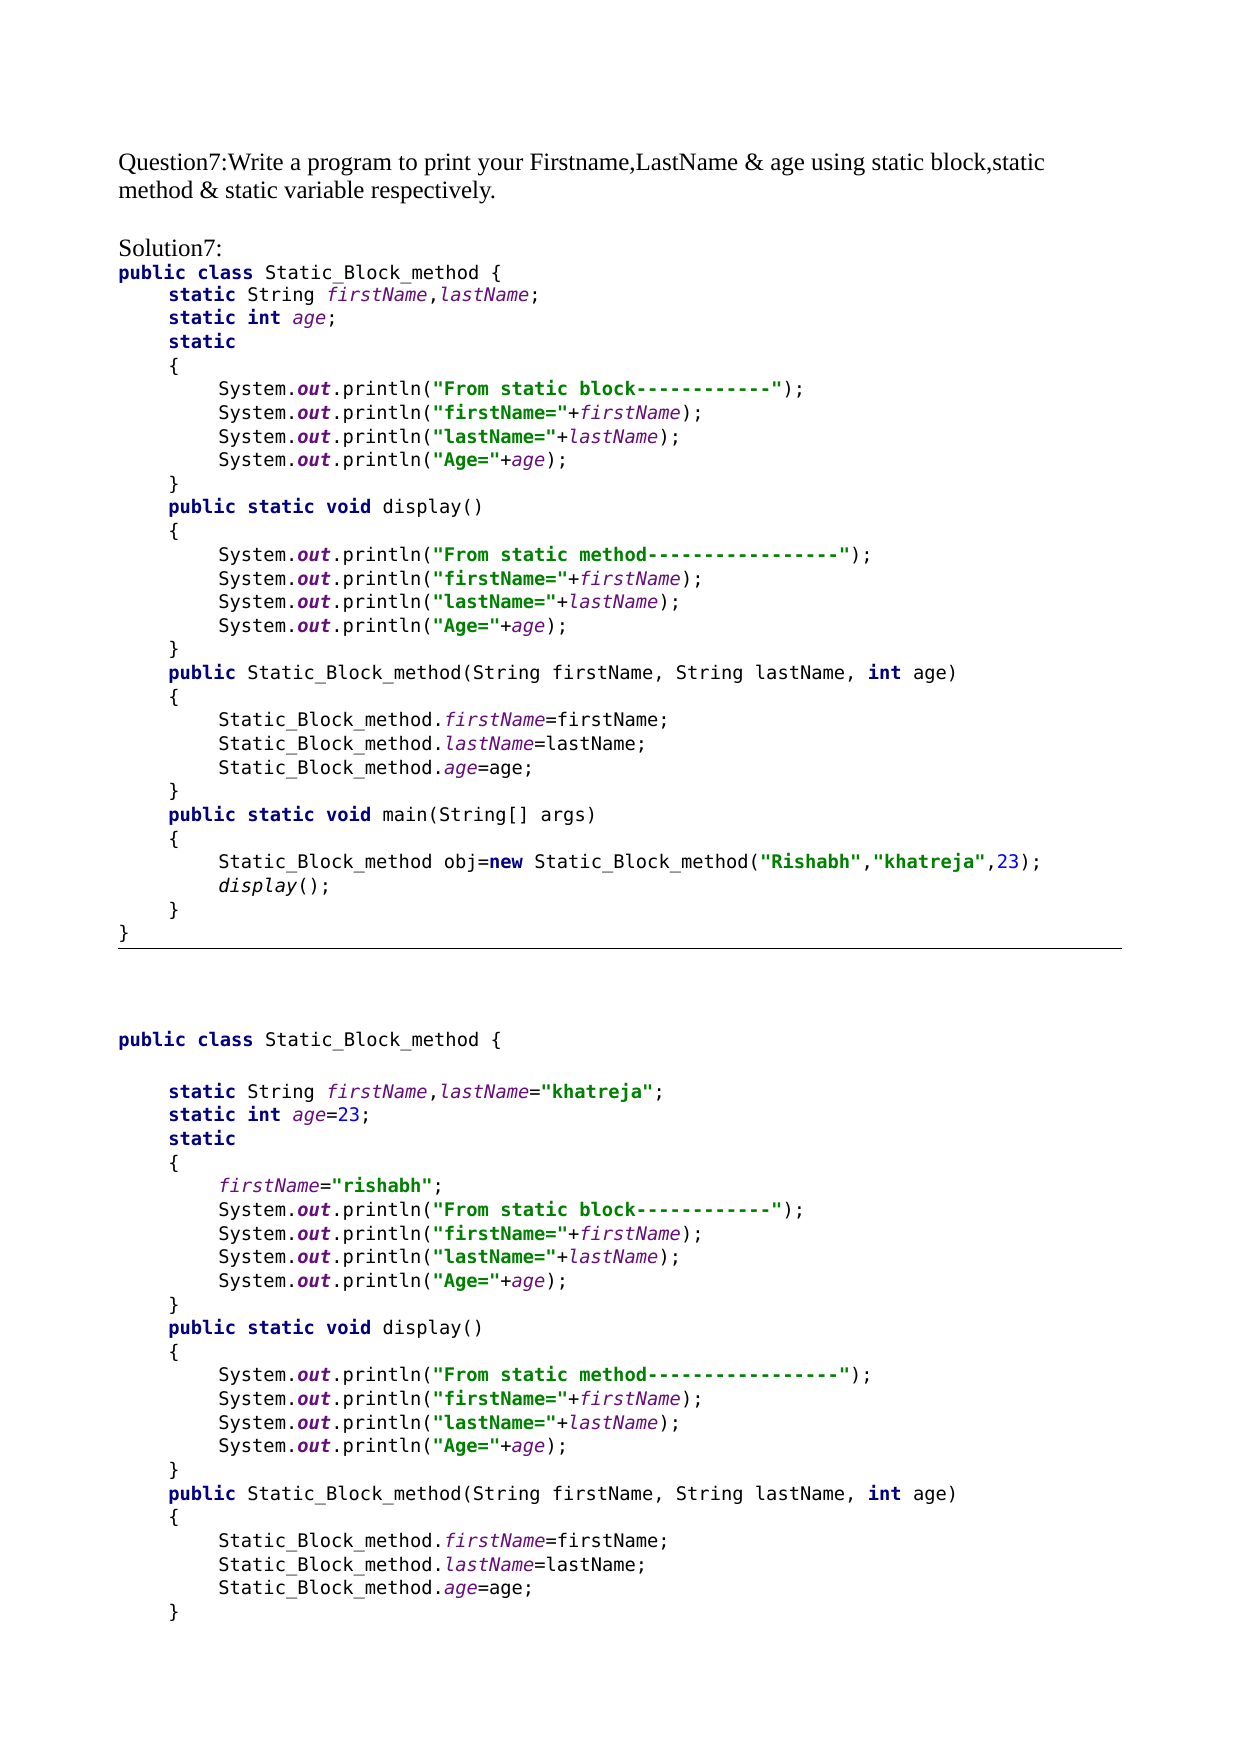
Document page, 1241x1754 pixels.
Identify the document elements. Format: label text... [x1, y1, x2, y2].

text public Static_Block_method(String firstName, String lastName, int age) [118, 1483, 1122, 1506]
text System.out.println("lastName="+lastName); [118, 1246, 1122, 1270]
text System.out.println("From static block------------"); [118, 378, 1122, 402]
text public static void display() [118, 1317, 1122, 1341]
text System.out.println("Age="+age); [118, 1435, 1122, 1459]
text static [118, 331, 1122, 355]
text } [118, 1459, 1122, 1483]
text { [118, 1506, 1122, 1530]
text System.out.println("From static method-----------------"); [118, 544, 1122, 567]
text firstName="rishabh"; [118, 1175, 1122, 1199]
text } [118, 780, 1122, 804]
text } [118, 922, 1122, 948]
text static [118, 1128, 1122, 1152]
text System.out.println("lastName="+lastName); [118, 426, 1122, 449]
text { [118, 828, 1122, 851]
text System.out.println("firstName="+firstName); [118, 567, 1122, 591]
text static String firstName,lastName="khatreja"; [118, 1081, 1122, 1104]
text Static_Block_method.age=age; [118, 757, 1122, 780]
text Static_Block_method.lastName=lastName; [118, 1554, 1122, 1577]
text { [118, 520, 1122, 544]
text public static void main(String[] args) [118, 804, 1122, 828]
text public static void display() [118, 497, 1122, 520]
text public class Static_Block_method { [118, 1029, 1122, 1051]
text display(); [118, 875, 1122, 898]
text System.out.println("Age="+age); [118, 615, 1122, 638]
text } [118, 1293, 1122, 1317]
text Solution7: [118, 233, 1122, 262]
text System.out.println("Age="+age); [118, 1270, 1122, 1293]
text Static_Block_method obj=new Static_Block_method("Rishabh","khatreja",23); [118, 851, 1122, 875]
text System.out.println("From static method-----------------"); [118, 1364, 1122, 1388]
text { [118, 355, 1122, 378]
text } [118, 473, 1122, 497]
text Static_Block_method.firstName=firstName; [118, 1530, 1122, 1554]
text System.out.println("firstName="+firstName); [118, 1223, 1122, 1246]
text System.out.println("firstName="+firstName); [118, 1388, 1122, 1412]
text Static_Block_method.age=age; [118, 1577, 1122, 1601]
text static String firstName,lastName; [118, 284, 1122, 307]
text System.out.println("firstName="+firstName); [118, 402, 1122, 426]
text } [118, 638, 1122, 662]
text public Static_Block_method(String firstName, String lastName, int age) [118, 662, 1122, 686]
text static int age; [118, 307, 1122, 331]
text { [118, 1152, 1122, 1175]
text System.out.println("Age="+age); [118, 449, 1122, 473]
text System.out.println("From static block------------"); [118, 1199, 1122, 1223]
text Question7:Write a program to print your Firstname,LastName & age using static block,static method & static variable respectively. [118, 147, 1122, 204]
text { [118, 1341, 1122, 1364]
text static int age=23; [118, 1104, 1122, 1128]
text Static_Block_method.lastName=lastName; [118, 733, 1122, 757]
text System.out.println("lastName="+lastName); [118, 1412, 1122, 1435]
text } [118, 1601, 1122, 1624]
text } [118, 898, 1122, 922]
text Static_Block_method.firstName=firstName; [118, 709, 1122, 733]
text { [118, 686, 1122, 709]
text System.out.println("lastName="+lastName); [118, 591, 1122, 615]
text public class Static_Block_method { [118, 262, 1122, 284]
